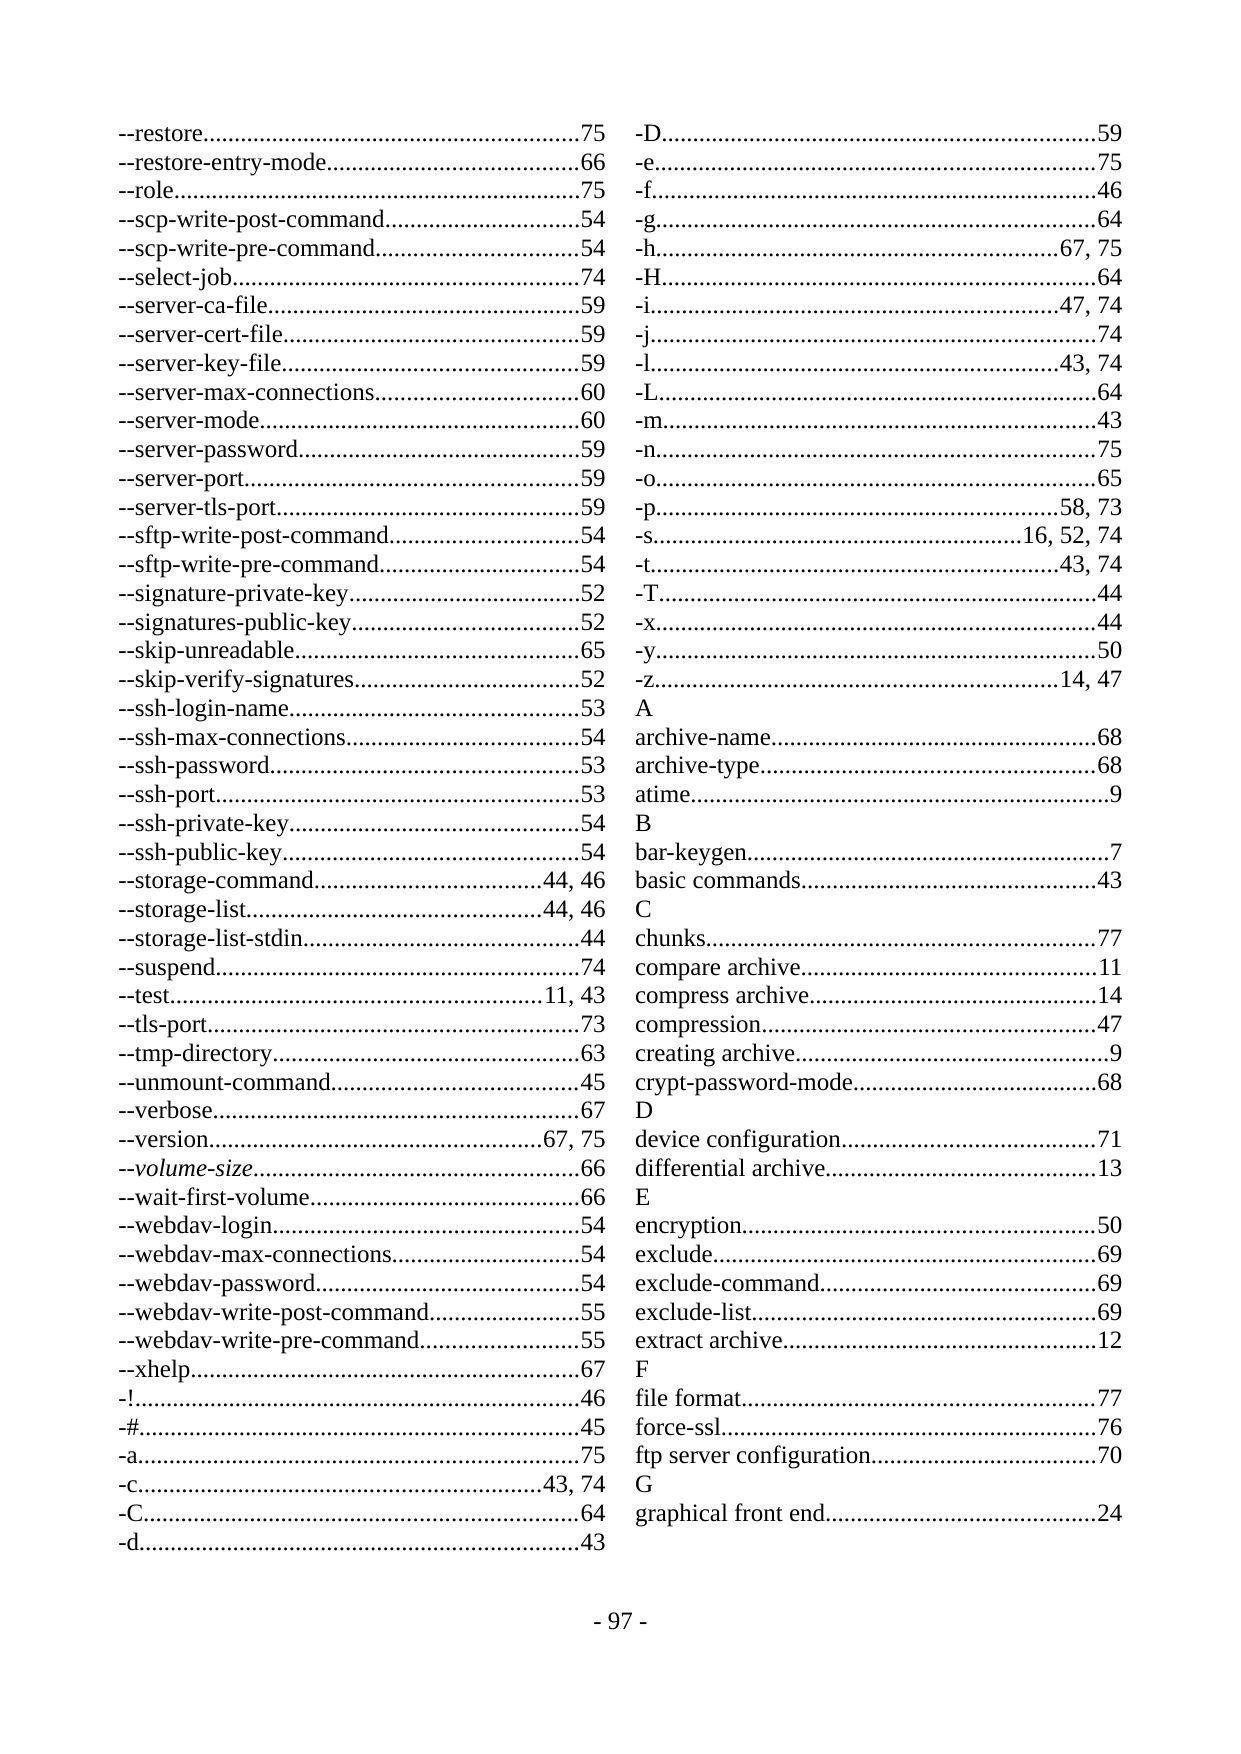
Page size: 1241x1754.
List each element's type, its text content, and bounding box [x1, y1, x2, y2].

text chunks 77 [635, 923, 1122, 952]
text --server-mode 60 [118, 406, 605, 434]
text compression 47 [635, 1009, 1122, 1038]
text --webdav-write-post-command 55 [118, 1297, 605, 1326]
text -t 43, 74 [635, 549, 1122, 578]
text --ssh-public-key 54 [118, 837, 605, 866]
text -T 44 [635, 578, 1122, 607]
text G [635, 1469, 1122, 1498]
text -a 75 [118, 1441, 605, 1469]
text creating archive 9 [635, 1038, 1122, 1067]
text --scp-write-post-command 54 [118, 204, 605, 233]
text --tmp-directory 63 [118, 1038, 605, 1067]
text --role 75 [118, 176, 605, 204]
text -# 45 [118, 1412, 605, 1441]
text --skip-unreadable 65 [118, 636, 605, 664]
text --suspend 74 [118, 952, 605, 981]
text --server-tls-port 59 [118, 492, 605, 521]
text exclude 69 [635, 1239, 1122, 1268]
text encryption 50 [635, 1211, 1122, 1239]
text ftp server configuration 70 [635, 1441, 1122, 1469]
text --verbose 67 [118, 1096, 605, 1124]
text --tls-port 73 [118, 1009, 605, 1038]
text --webdav-login 54 [118, 1211, 605, 1239]
text file format 77 [635, 1383, 1122, 1412]
text -g 64 [635, 204, 1122, 233]
text -c 43, 74 [118, 1469, 605, 1498]
text force-ssl 76 [635, 1412, 1122, 1441]
text --wait-first-volume 66 [118, 1182, 605, 1211]
text exclude-command 69 [635, 1268, 1122, 1297]
text --skip-verify-signatures 52 [118, 664, 605, 693]
text B [635, 808, 1122, 837]
text archive-name 68 [635, 722, 1122, 751]
text -o 65 [635, 463, 1122, 492]
text E [635, 1182, 1122, 1211]
text A [635, 693, 1122, 722]
text -y 50 [635, 636, 1122, 664]
text --webdav-password 54 [118, 1268, 605, 1297]
text --unmount-command 45 [118, 1067, 605, 1096]
text --restore 75 [118, 118, 605, 147]
text device configuration 71 [635, 1124, 1122, 1153]
text atime 9 [635, 779, 1122, 808]
text basic commands 43 [635, 866, 1122, 894]
text --select-job 74 [118, 262, 605, 291]
text exclude-list 69 [635, 1297, 1122, 1326]
text crypt-password-mode 68 [635, 1067, 1122, 1096]
text --restore-entry-mode 66 [118, 147, 605, 176]
text --ssh-max-connections 54 [118, 722, 605, 751]
text --server-max-connections 60 [118, 377, 605, 406]
text -H 64 [635, 262, 1122, 291]
text --server-password 59 [118, 434, 605, 463]
text --ssh-private-key 54 [118, 808, 605, 837]
text -d 43 [118, 1527, 605, 1556]
text --storage-list-stdin 44 [118, 923, 605, 952]
text --server-cert-file 59 [118, 319, 605, 348]
text D [635, 1096, 1122, 1124]
text -n 75 [635, 434, 1122, 463]
text -e 75 [635, 147, 1122, 176]
text --storage-list 44, 46 [118, 894, 605, 923]
text --webdav-write-pre-command 55 [118, 1326, 605, 1354]
text -C 64 [118, 1498, 605, 1527]
text -f 46 [635, 176, 1122, 204]
text compress archive 14 [635, 981, 1122, 1009]
text --storage-command 44, 46 [118, 866, 605, 894]
text --ssh-login-name 53 [118, 693, 605, 722]
text extract archive 12 [635, 1326, 1122, 1354]
text F [635, 1354, 1122, 1383]
text -p 58, 73 [635, 492, 1122, 521]
text --signature-private-key 52 [118, 578, 605, 607]
text graphical front end 24 [635, 1498, 1122, 1527]
text -m 43 [635, 406, 1122, 434]
text --server-port 59 [118, 463, 605, 492]
text -L 64 [635, 377, 1122, 406]
text --version 67, 75 [118, 1124, 605, 1153]
text --sftp-write-pre-command 54 [118, 549, 605, 578]
text -j 74 [635, 319, 1122, 348]
text archive-type 68 [635, 751, 1122, 779]
text differential archive 13 [635, 1153, 1122, 1182]
text --ssh-password 53 [118, 751, 605, 779]
text -z 14, 47 [635, 664, 1122, 693]
text C [635, 894, 1122, 923]
text --test 11, 43 [118, 981, 605, 1009]
text --volume-size 66 [118, 1153, 605, 1182]
text compare archive 11 [635, 952, 1122, 981]
text -h 67, 75 [635, 233, 1122, 262]
text -x 44 [635, 607, 1122, 636]
text -i 47, 74 [635, 291, 1122, 319]
text -! 46 [118, 1383, 605, 1412]
text -s 16, 52, 74 [635, 521, 1122, 549]
text --server-ca-file 59 [118, 291, 605, 319]
text --signatures-public-key 52 [118, 607, 605, 636]
text --ssh-port 53 [118, 779, 605, 808]
text -l 43, 74 [635, 348, 1122, 377]
text -D 59 [635, 118, 1122, 147]
text bar-keygen 7 [635, 837, 1122, 866]
text --scp-write-pre-command 54 [118, 233, 605, 262]
text --server-key-file 59 [118, 348, 605, 377]
text --webdav-max-connections 54 [118, 1239, 605, 1268]
text --sftp-write-post-command 54 [118, 521, 605, 549]
text --xhelp 67 [118, 1354, 605, 1383]
